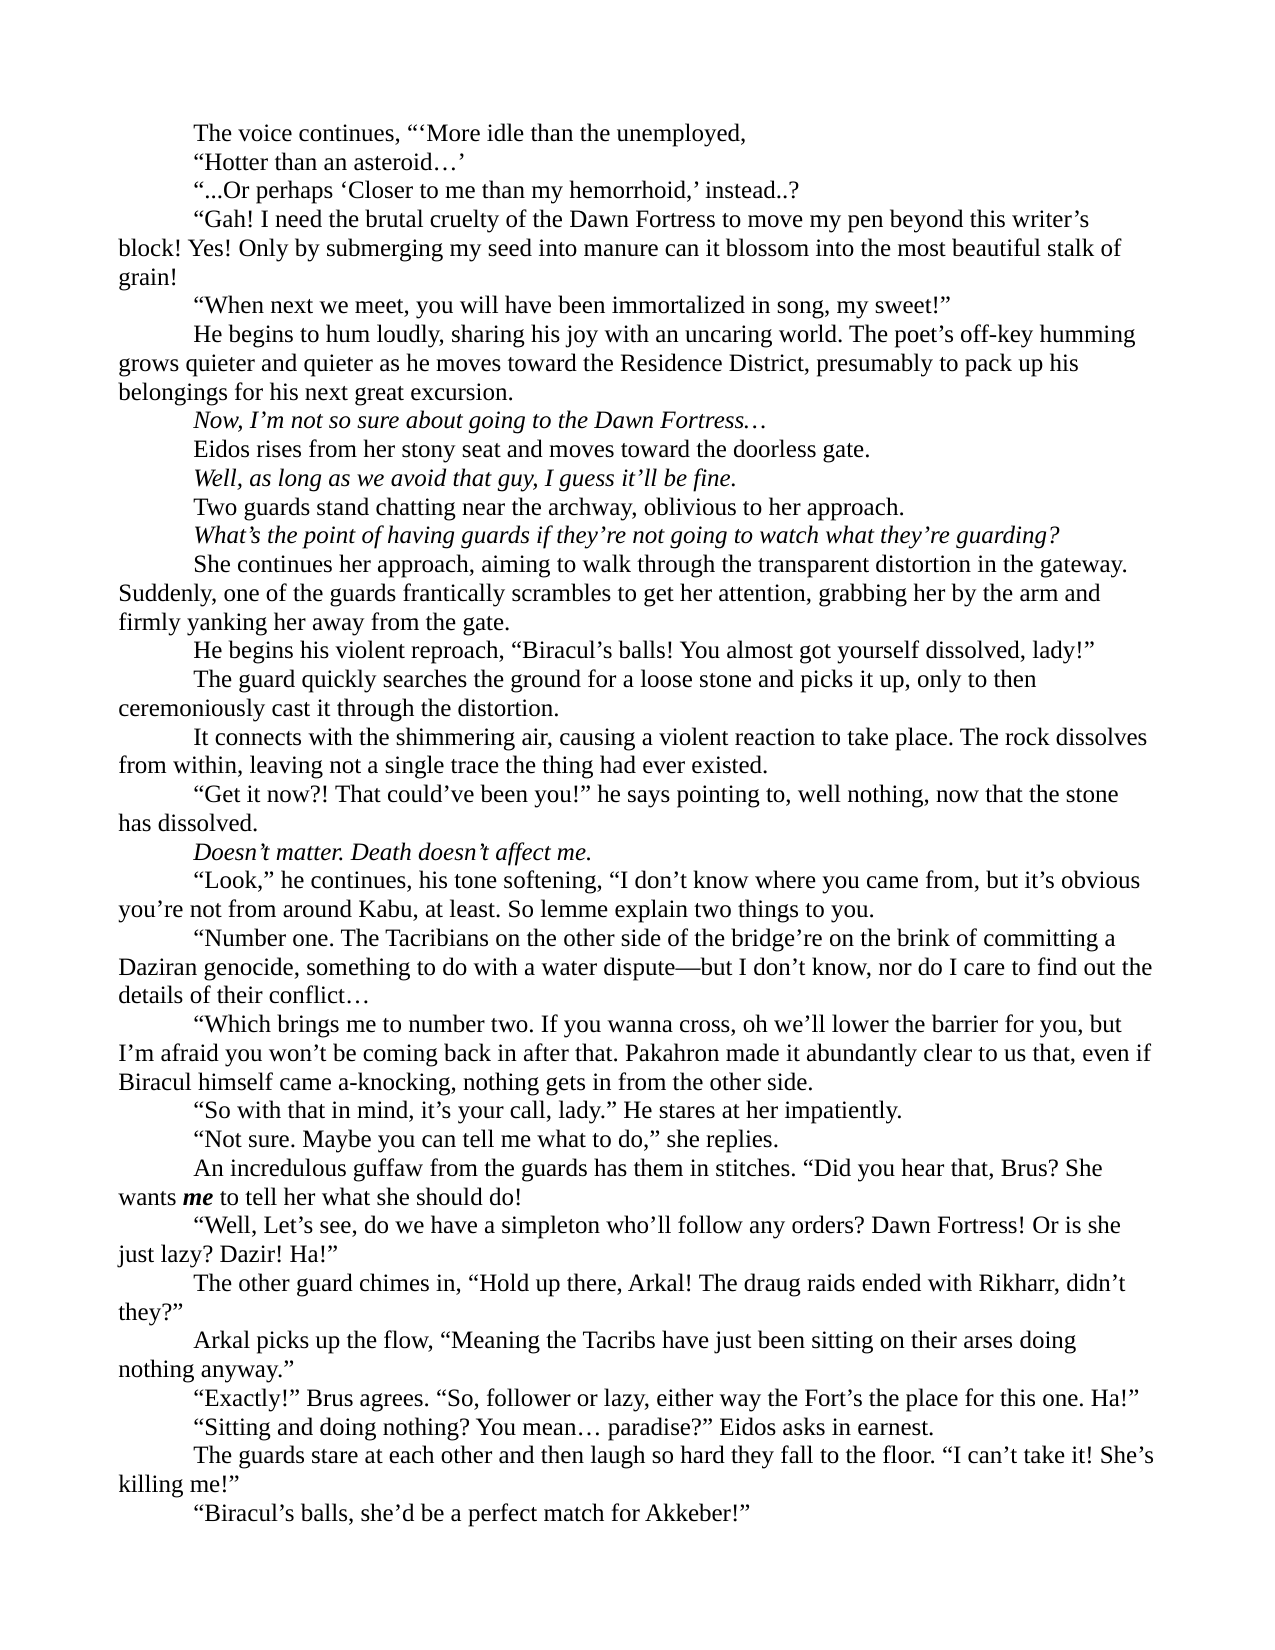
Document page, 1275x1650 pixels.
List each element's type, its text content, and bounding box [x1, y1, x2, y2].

text “Biracul’s balls, she’d be a perfect match for Akkeber!” [118, 1498, 1157, 1527]
text The guard quickly searches the ground for a loose stone and picks it up, only to then ceremoniously cast it through the distortion. [118, 664, 1157, 722]
text “Get it now?! That could’ve been you!” he says pointing to, well nothing, now that the stone has dissolved. [118, 779, 1157, 837]
text An incredulous guffaw from the guards has them in stitches. “Did you hear that, Brus? She wants me to tell her what she should do! [118, 1153, 1157, 1211]
text “Hotter than an asteroid…’ [118, 147, 1157, 176]
text “So with that in mind, it’s your call, lady.” He stares at her impatiently. [118, 1096, 1157, 1124]
text What’s the point of having guards if they’re not going to watch what they’re guarding? [118, 521, 1157, 549]
text “Look,” he continues, his tone softening, “I don’t know where you came from, but it’s obvious you’re not from around Kabu, at least. So lemme explain two things to you. [118, 866, 1157, 923]
text “Which brings me to number two. If you wanna cross, oh we’ll lower the barrier for you, but I’m afraid you won’t be coming back in after that. Pakahron made it abundantly clear to us that, even if Biracul himself came a-knocking, nothing gets in from the other side. [118, 1009, 1157, 1096]
text “When next we meet, you will have been immortalized in song, my sweet!” [118, 291, 1157, 319]
text “Gah! I need the brutal cruelty of the Dawn Fortress to move my pen beyond this writer’s block! Yes! Only by submerging my seed into manure can it blossom into the most beautiful stalk of grain! [118, 204, 1157, 291]
text It connects with the shimmering air, causing a violent reaction to take place. The rock dissolves from within, leaving not a single trace the thing had ever existed. [118, 722, 1157, 779]
text “Well, Let’s see, do we have a simpleton who’ll follow any orders? Dawn Fortress! Or is she just lazy? Dazir! Ha!” [118, 1211, 1157, 1268]
text The guards stare at each other and then laugh so hard they fall to the floor. “I can’t take it! She’s killing me!” [118, 1441, 1157, 1498]
text “...Or perhaps ‘Closer to me than my hemorrhoid,’ instead..? [118, 176, 1157, 204]
text “Exactly!” Brus agrees. “So, follower or lazy, either way the Fort’s the place for this one. Ha!” [118, 1383, 1157, 1412]
text He begins to hum loudly, sharing his joy with an uncaring world. The poet’s off-key humming grows quieter and quieter as he moves toward the Residence District, presumably to pack up his belongings for his next great excursion. [118, 319, 1157, 406]
text Doesn’t matter. Death doesn’t affect me. [118, 837, 1157, 866]
text Now, I’m not so sure about going to the Dawn Fortress… [118, 406, 1157, 434]
text Eidos rises from her stony seat and moves toward the doorless gate. [118, 434, 1157, 463]
text “Sitting and doing nothing? You mean… paradise?” Eidos asks in earnest. [118, 1412, 1157, 1441]
text She continues her approach, aiming to walk through the transparent distortion in the gateway. Suddenly, one of the guards frantically scrambles to get her attention, grabbing her by the arm and firmly yanking her away from the gate. [118, 549, 1157, 636]
text Well, as long as we avoid that guy, I guess it’ll be fine. [118, 463, 1157, 492]
text The voice continues, “‘More idle than the unemployed, [118, 118, 1157, 147]
text “Number one. The Tacribians on the other side of the bridge’re on the brink of committing a Daziran genocide, something to do with a water dispute—but I don’t know, nor do I care to find out the details of their conflict… [118, 923, 1157, 1009]
text Two guards stand chatting near the archway, oblivious to her approach. [118, 492, 1157, 521]
text Arkal picks up the flow, “Meaning the Tacribs have just been sitting on their arses doing nothing anyway.” [118, 1326, 1157, 1383]
text The other guard chimes in, “Hold up there, Arkal! The draug raids ended with Rikharr, didn’t they?” [118, 1268, 1157, 1326]
text He begins his violent reproach, “Biracul’s balls! You almost got yourself dissolved, lady!” [118, 636, 1157, 664]
text “Not sure. Maybe you can tell me what to do,” she replies. [118, 1124, 1157, 1153]
